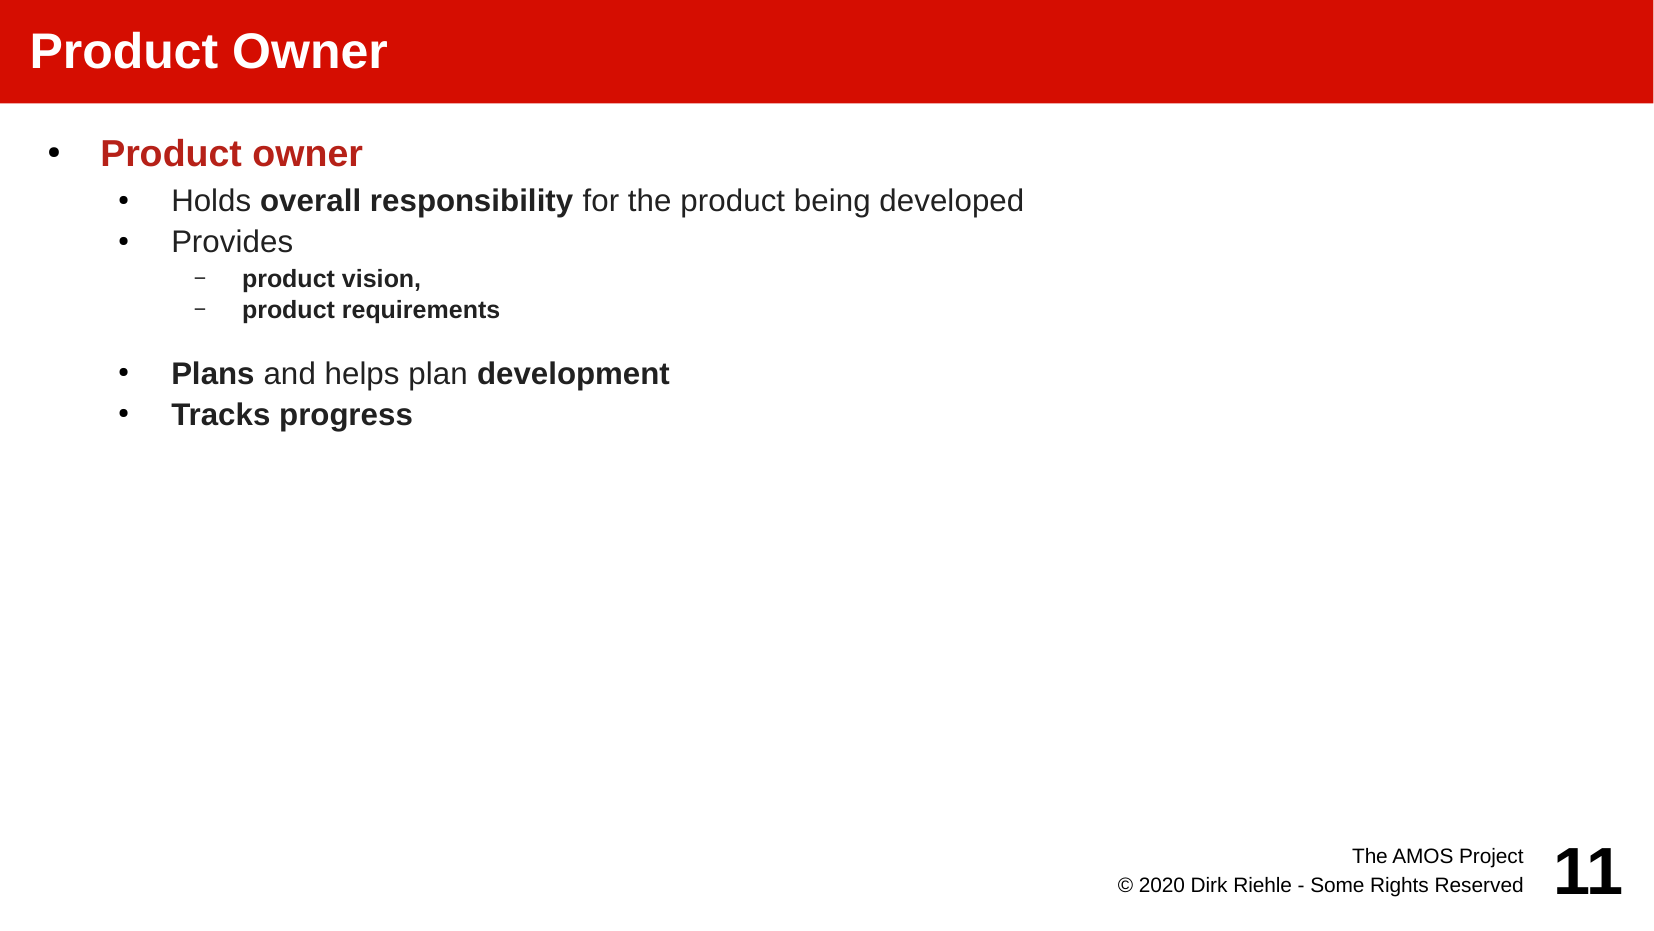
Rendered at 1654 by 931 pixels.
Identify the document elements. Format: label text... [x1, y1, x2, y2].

title Product Owner [0, 0, 1654, 104]
list Product owner Holds overall responsibility for the product being developed Provides product vision, product requirements Plans and helps plan development Tracks progress [29, 132, 1625, 813]
